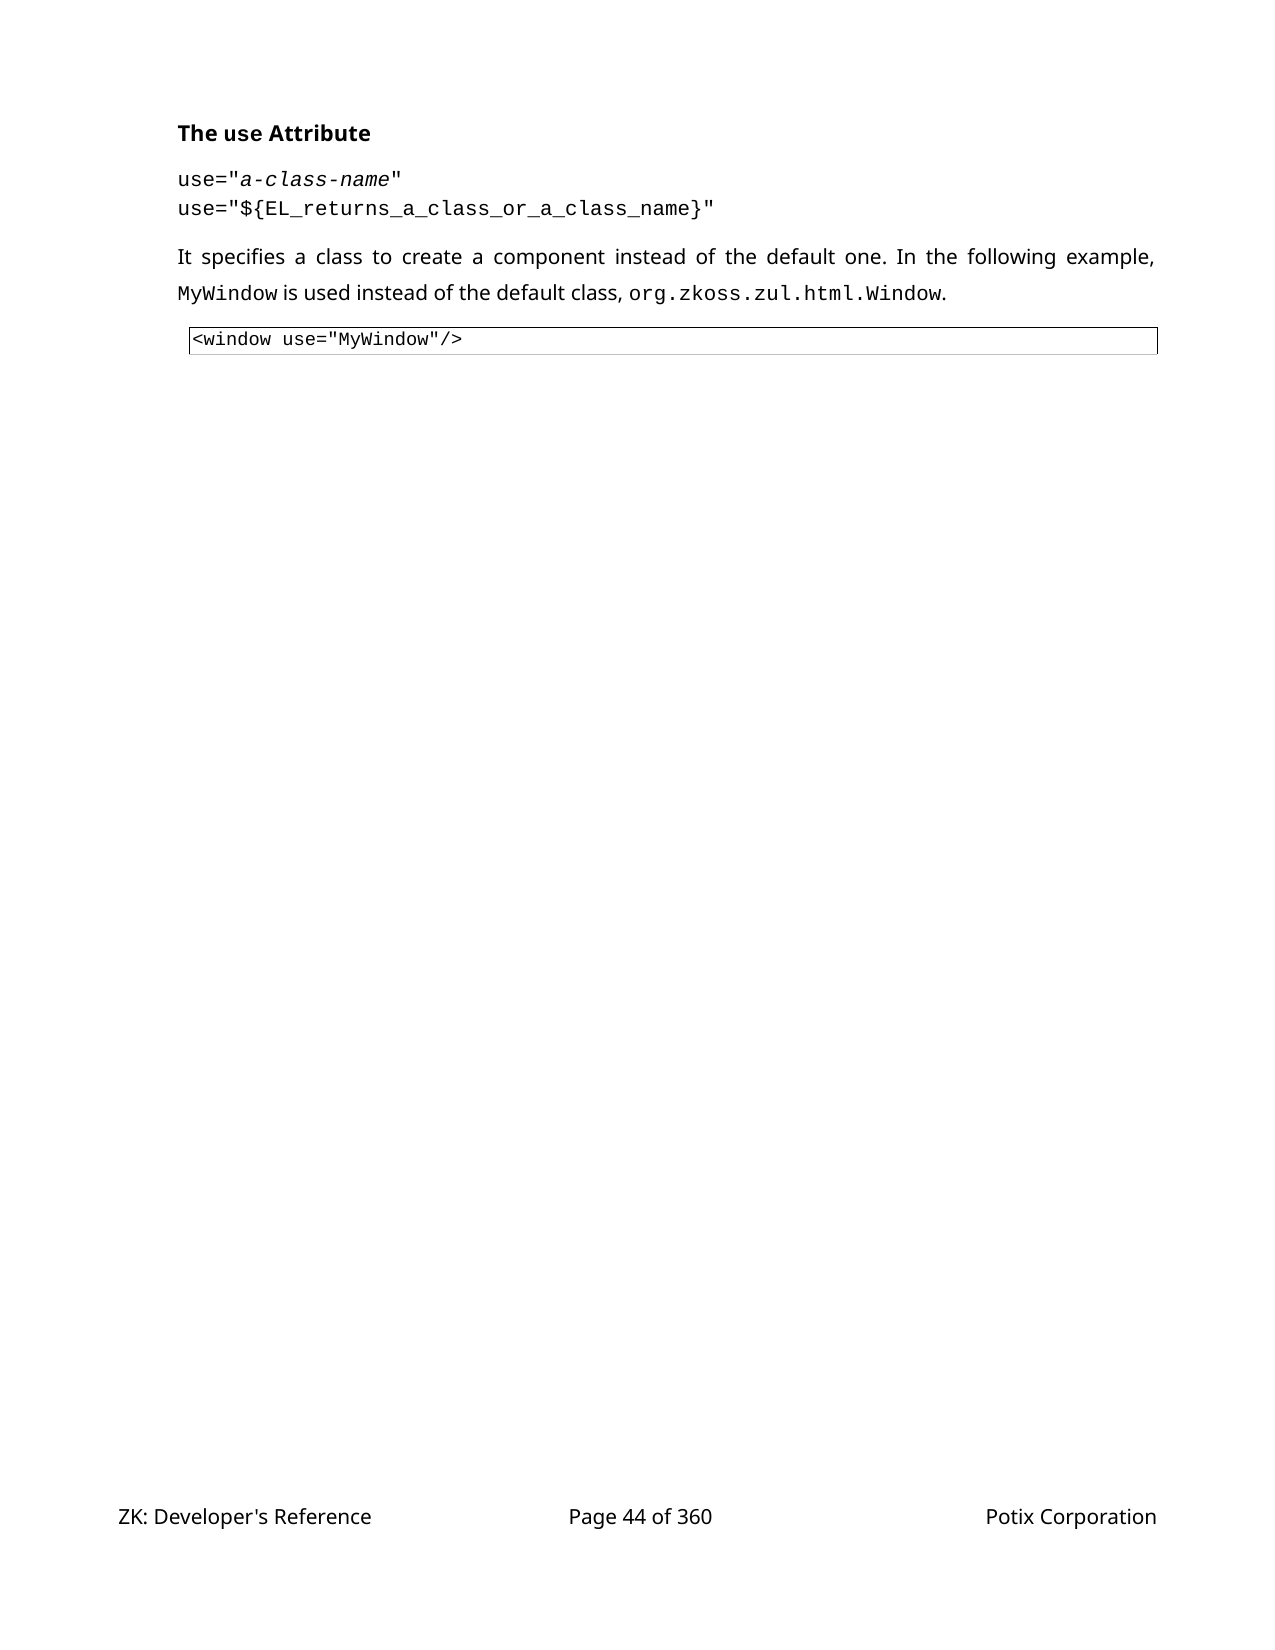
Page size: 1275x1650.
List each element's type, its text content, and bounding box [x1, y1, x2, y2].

text <window use="MyWindow"/> [190, 328, 1157, 354]
text It specifies a class to create a component instead of the default one. In the following example, MyWindow is used instead of the default class, org.zkoss.zul.html.Window. [177, 242, 1157, 306]
subtitle The use Attribute [177, 118, 1157, 148]
text use="a-class-name" use="${EL_returns_a_class_or_a_class_name}" [177, 169, 1157, 222]
